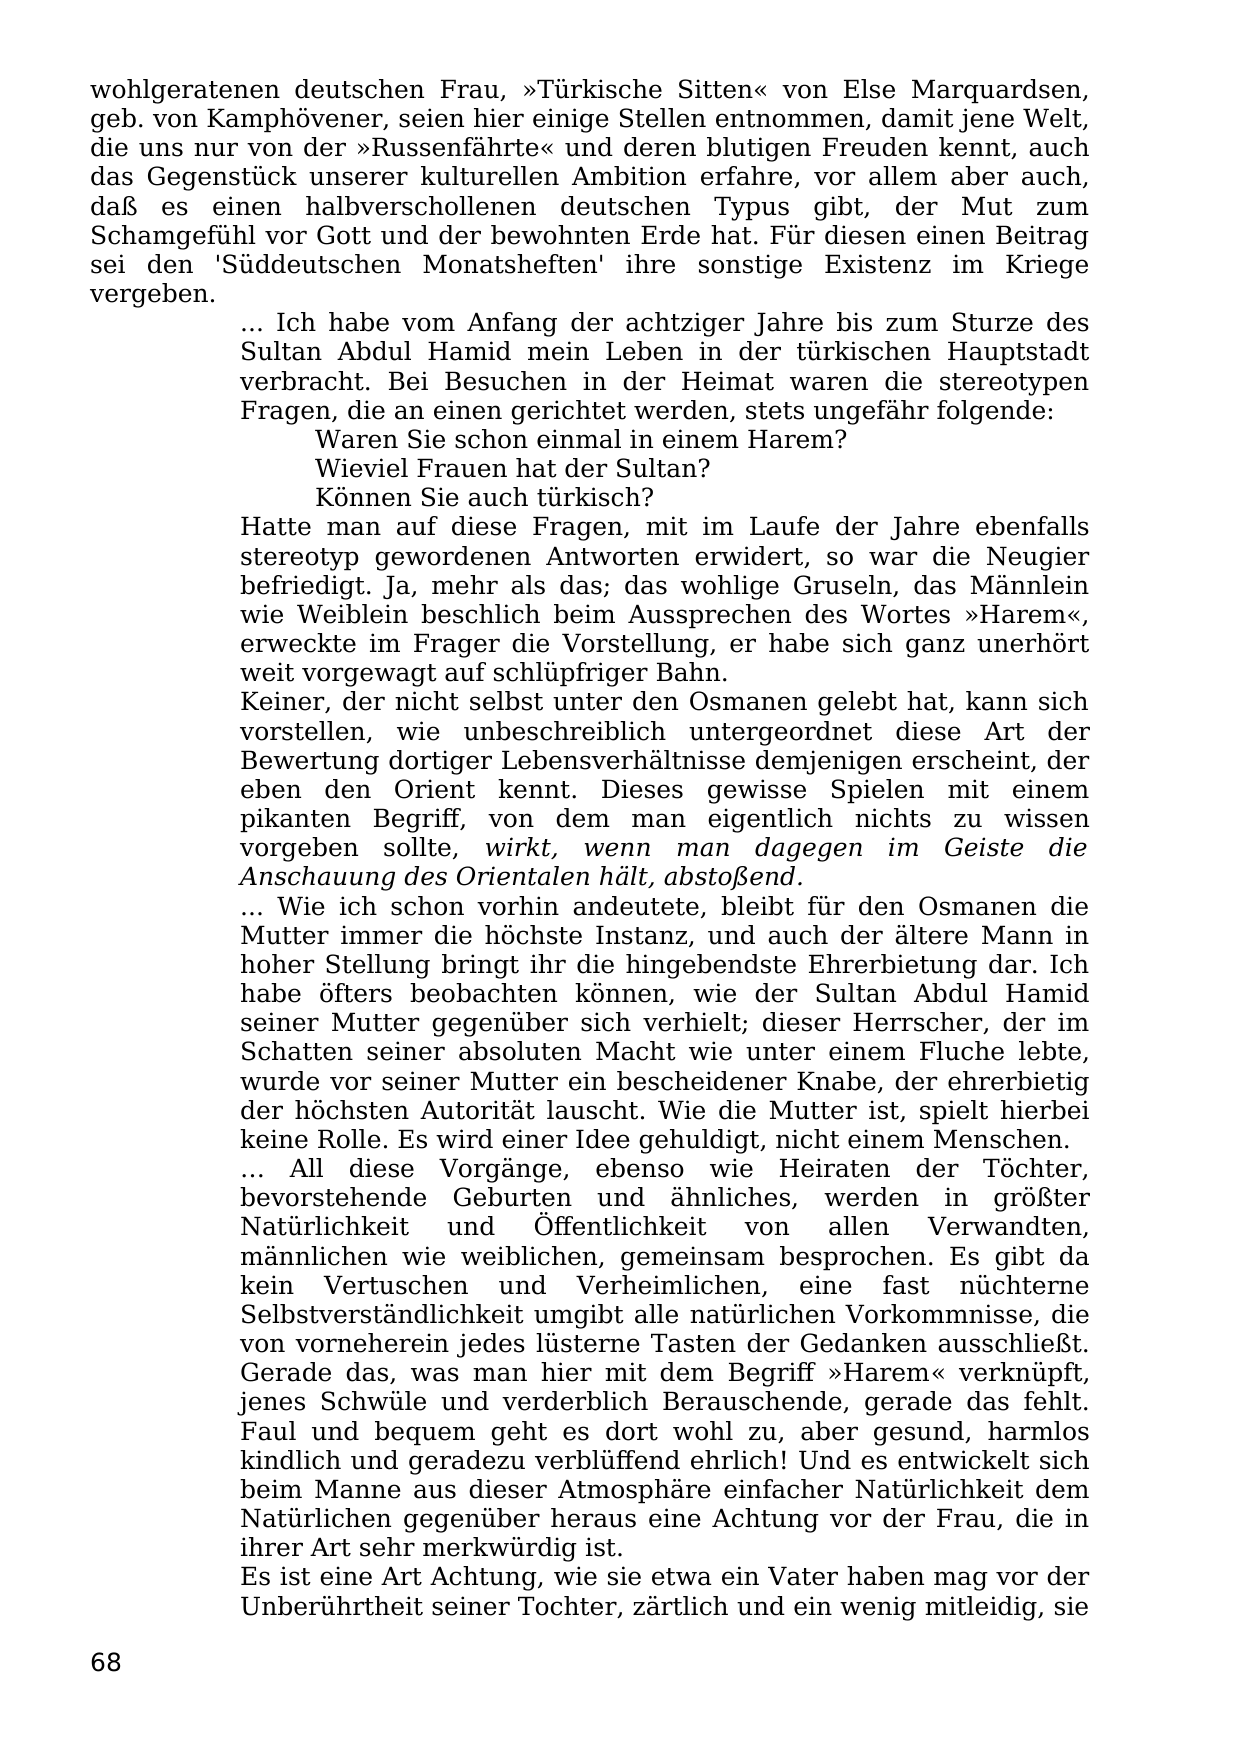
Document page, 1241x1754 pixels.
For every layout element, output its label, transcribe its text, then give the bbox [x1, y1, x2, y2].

text Keiner, der nicht selbst unter den Osmanen gelebt hat, kann sich vorstellen, wie unbeschreiblich untergeordnet diese Art der Bewertung dortiger Lebensverhältnisse demjenigen erscheint, der eben den Orient kennt. Dieses gewisse Spielen mit einem pikanten Begriff, von dem man eigentlich nichts zu wissen vorgeben sollte, wirkt, wenn man dagegen im Geiste die Anschauung des Orientalen hält, abstoßend. [240, 687, 1091, 892]
text Hatte man auf diese Fragen, mit im Laufe der Jahre ebenfalls stereotyp gewordenen Antworten erwidert, so war die Neugier befriedigt. Ja, mehr als das; das wohlige Gruseln, das Männlein wie Weiblein beschlich beim Aussprechen des Wortes »Harem«, erweckte im Frager die Vorstellung, er habe sich ganz unerhört weit vorgewagt auf schlüpfriger Bahn. [240, 512, 1091, 687]
text Können Sie auch türkisch? [240, 483, 1091, 512]
text ... Ich habe vom Anfang der achtziger Jahre bis zum Sturze des Sultan Abdul Hamid mein Leben in der türkischen Hauptstadt verbracht. Bei Besuchen in der Heimat waren die stereotypen Fragen, die an einen gerichtet werden, stets ungefähr folgende: [240, 308, 1091, 425]
text wohlgeratenen deutschen Frau, »Türkische Sitten« von Else Marquardsen, geb. von Kamphövener, seien hier einige Stellen entnommen, damit jene Welt, die uns nur von der »Russenfährte« und deren blutigen Freuden kennt, auch das Gegenstück unserer kulturellen Ambition erfahre, vor allem aber auch, daß es einen halbverschollenen deutschen Typus gibt, der Mut zum Schamgefühl vor Gott und der bewohnten Erde hat. Für diesen einen Beitrag sei den 'Süddeutschen Monatsheften' ihre sonstige Existenz im Kriege vergeben. [90, 75, 1091, 308]
text Waren Sie schon einmal in einem Harem? [240, 425, 1091, 454]
text Wieviel Frauen hat der Sultan? [240, 454, 1091, 483]
text … All diese Vorgänge, ebenso wie Heiraten der Töchter, bevorstehende Geburten und ähnliches, werden in größter Natürlichkeit und Öffentlichkeit von allen Verwandten, männlichen wie weiblichen, gemeinsam besprochen. Es gibt da kein Vertuschen und Verheimlichen, eine fast nüchterne Selbstverständlichkeit umgibt alle natürlichen Vorkommnisse, die von vorneherein jedes lüsterne Tasten der Gedanken ausschließt. Gerade das, was man hier mit dem Begriff »Harem« verknüpft, jenes Schwüle und verderblich Berauschende, gerade das fehlt. Faul und bequem geht es dort wohl zu, aber gesund, harmlos kindlich und geradezu verblüffend ehrlich! Und es entwickelt sich beim Manne aus dieser Atmosphäre einfacher Natürlichkeit dem Natürlichen gegenüber heraus eine Achtung vor der Frau, die in ihrer Art sehr merkwürdig ist. [240, 1154, 1091, 1562]
text Es ist eine Art Achtung, wie sie etwa ein Vater haben mag vor der Unberührtheit seiner Tochter, zärtlich und ein wenig mitleidig, sie [240, 1562, 1091, 1621]
text ... Wie ich schon vorhin andeutete, bleibt für den Osmanen die Mutter immer die höchste Instanz, und auch der ältere Mann in hoher Stellung bringt ihr die hingebendste Ehrerbietung dar. Ich habe öfters beobachten können, wie der Sultan Abdul Hamid seiner Mutter gegenüber sich verhielt; dieser Herrscher, der im Schatten seiner absoluten Macht wie unter einem Fluche lebte, wurde vor seiner Mutter ein bescheidener Knabe, der ehrerbietig der höchsten Autorität lauscht. Wie die Mutter ist, spielt hierbei keine Rolle. Es wird einer Idee gehuldigt, nicht einem Menschen. [240, 892, 1091, 1154]
